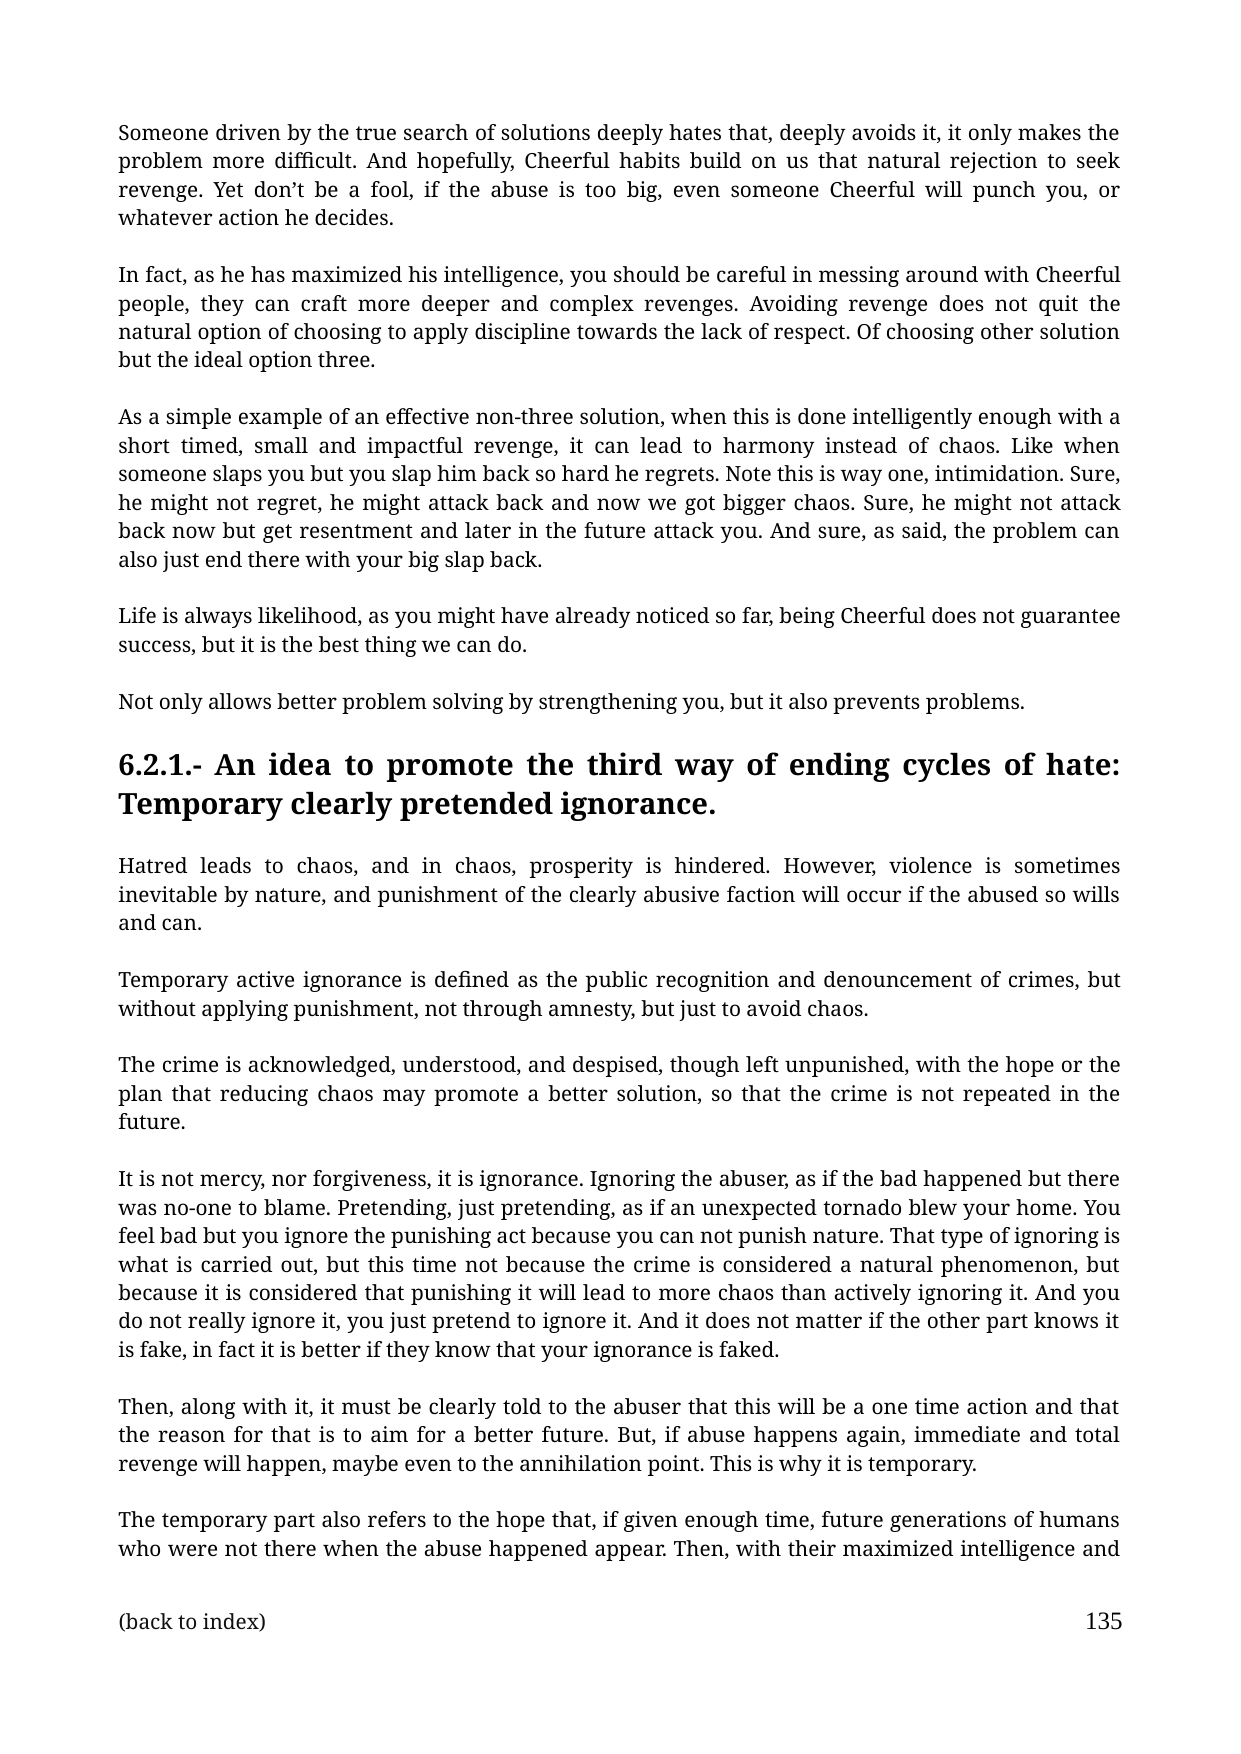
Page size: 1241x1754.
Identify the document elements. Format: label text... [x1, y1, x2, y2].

text Then, along with it, it must be clearly told to the abuser that this will be a one time action and that the reason for that is to aim for a better future. But, if abuse happens again, immediate and total revenge will happen, maybe even to the annihilation point. This is why it is temporary. [118, 1392, 1122, 1477]
text The temporary part also refers to the hope that, if given enough time, future generations of humans who were not there when the abuse happened appear. Then, with their maximized intelligence and [118, 1506, 1122, 1562]
text Someone driven by the true search of solutions deeply hates that, deeply avoids it, it only makes the problem more difficult. And hopefully, Cheerful habits build on us that natural rejection to seek revenge. Yet don’t be a fool, if the abuse is too big, even someone Cheerful will punch you, or whatever action he decides. [118, 118, 1122, 232]
text In fact, as he has maximized his intelligence, you should be careful in messing around with Cheerful people, they can craft more deeper and complex revenges. Avoiding revenge does not quit the natural option of choosing to apply discipline towards the lack of respect. Of choosing other solution but the ideal option three. [118, 260, 1122, 374]
text 6.2.1.- An idea to promote the third way of ending cycles of hate: Temporary clearly pretended ignorance. [118, 744, 1122, 823]
text Temporary active ignorance is defined as the public recognition and denouncement of crimes, but without applying punishment, not through amnesty, but just to avoid chaos. [118, 965, 1122, 1022]
text It is not mercy, nor forgiveness, it is ignorance. Ignoring the abuser, as if the bad happened but there was no-one to blame. Pretending, just pretending, as if an unexpected tornado blew your home. You feel bad but you ignore the punishing act because you can not punish nature. That type of ignoring is what is carried out, but this time not because the crime is considered a natural phenomenon, but because it is considered that punishing it will lead to more chaos than actively ignoring it. And you do not really ignore it, you just pretend to ignore it. And it does not matter if the other part knows it is fake, in fact it is better if they know that your ignorance is faked. [118, 1164, 1122, 1363]
text Not only allows better problem solving by strengthening you, but it also prevents problems. [118, 687, 1122, 715]
text The crime is acknowledged, understood, and despised, though left unpunished, with the hope or the plan that reducing chaos may promote a better solution, so that the crime is not repeated in the future. [118, 1051, 1122, 1136]
text Life is always likelihood, as you might have already noticed so far, being Cheerful does not guarantee success, but it is the best thing we can do. [118, 602, 1122, 658]
text Hatred leads to chaos, and in chaos, prosperity is hindered. However, violence is sometimes inevitable by nature, and punishment of the clearly abusive faction will occur if the abused so wills and can. [118, 852, 1122, 937]
text As a simple example of an effective non-three solution, when this is done intelligently enough with a short timed, small and impactful revenge, it can lead to harmony instead of chaos. Like when someone slaps you but you slap him back so hard he regrets. Note this is way one, intimidation. Sure, he might not regret, he might attack back and now we got bigger chaos. Sure, he might not attack back now but get resentment and later in the future attack you. And sure, as said, the problem can also just end there with your big slap back. [118, 402, 1122, 573]
